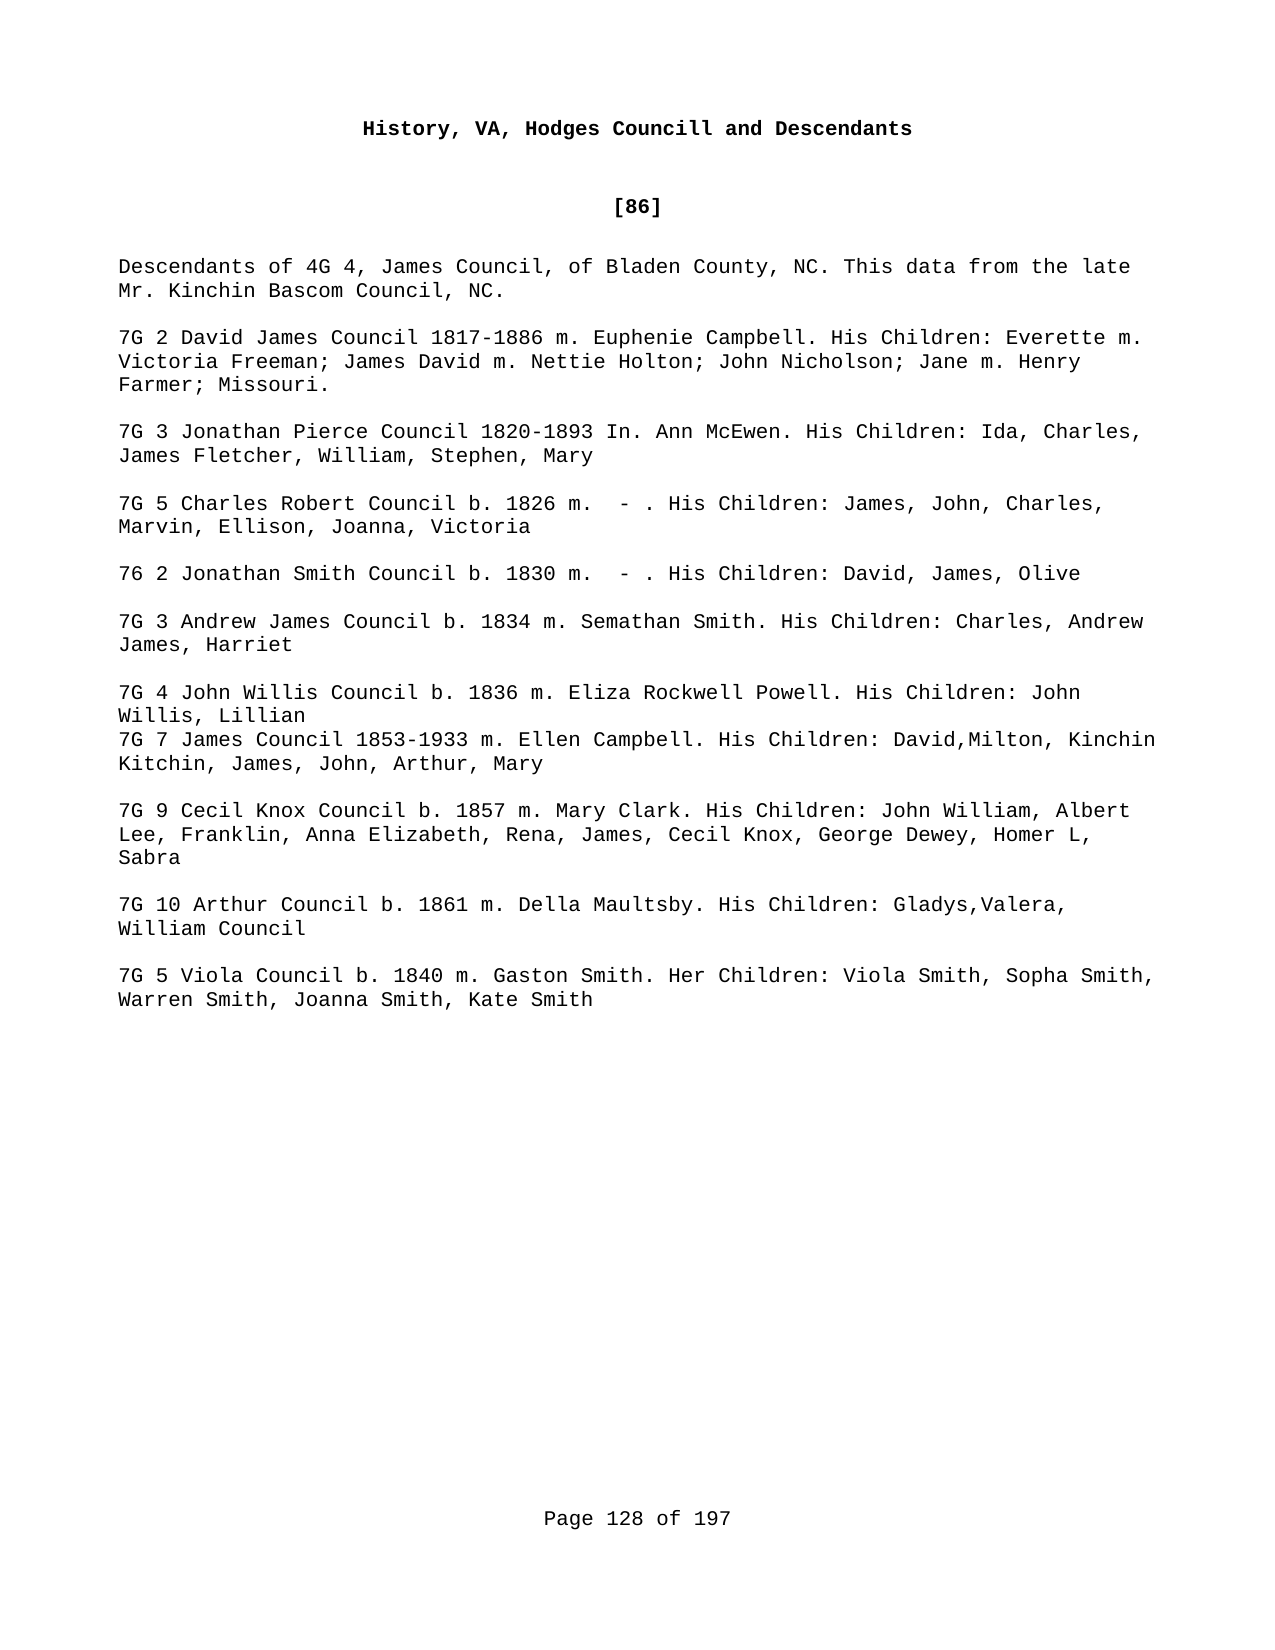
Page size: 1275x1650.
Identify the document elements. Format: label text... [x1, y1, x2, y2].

subtitle [86] [118, 196, 1157, 220]
text 7G 9 Cecil Knox Council b. 1857 m. Mary Clark. His Children: John William, Albert Lee, Franklin, Anna Elizabeth, Rena, James, Cecil Knox, George Dewey, Homer L, Sabra [118, 800, 1157, 871]
text 76 2 Jonathan Smith Council b. 1830 m. - . His Children: David, James, Olive [118, 563, 1157, 587]
text 7G 3 Andrew James Council b. 1834 m. Semathan Smith. His Children: Charles, Andrew James, Harriet [118, 611, 1157, 658]
text 7G 3 Jonathan Pierce Council 1820-1893 In. Ann McEwen. His Children: Ida, Charles, James Fletcher, William, Stephen, Mary [118, 422, 1157, 469]
text Descendants of 4G 4, James Council, of Bladen County, NC. This data from the late Mr. Kinchin Bascom Council, NC. [118, 256, 1157, 303]
text 7G 2 David James Council 1817-1886 m. Euphenie Campbell. His Children: Everette m. Victoria Freeman; James David m. Nettie Holton; John Nicholson; Jane m. Henry Farmer; Missouri. [118, 327, 1157, 398]
text 7G 5 Charles Robert Council b. 1826 m. - . His Children: James, John, Charles, Marvin, Ellison, Joanna, Victoria [118, 492, 1157, 540]
text 7G 10 Arthur Council b. 1861 m. Della Maultsby. His Children: Gladys,Valera, William Council [118, 894, 1157, 942]
text 7G 7 James Council 1853-1933 m. Ellen Campbell. His Children: David,Milton, Kinchin Kitchin, James, John, Arthur, Mary [118, 729, 1157, 776]
text 7G 4 John Willis Council b. 1836 m. Eliza Rockwell Powell. His Children: John Willis, Lillian [118, 682, 1157, 729]
text 7G 5 Viola Council b. 1840 m. Gaston Smith. Her Children: Viola Smith, Sopha Smith, Warren Smith, Joanna Smith, Kate Smith [118, 965, 1157, 1013]
